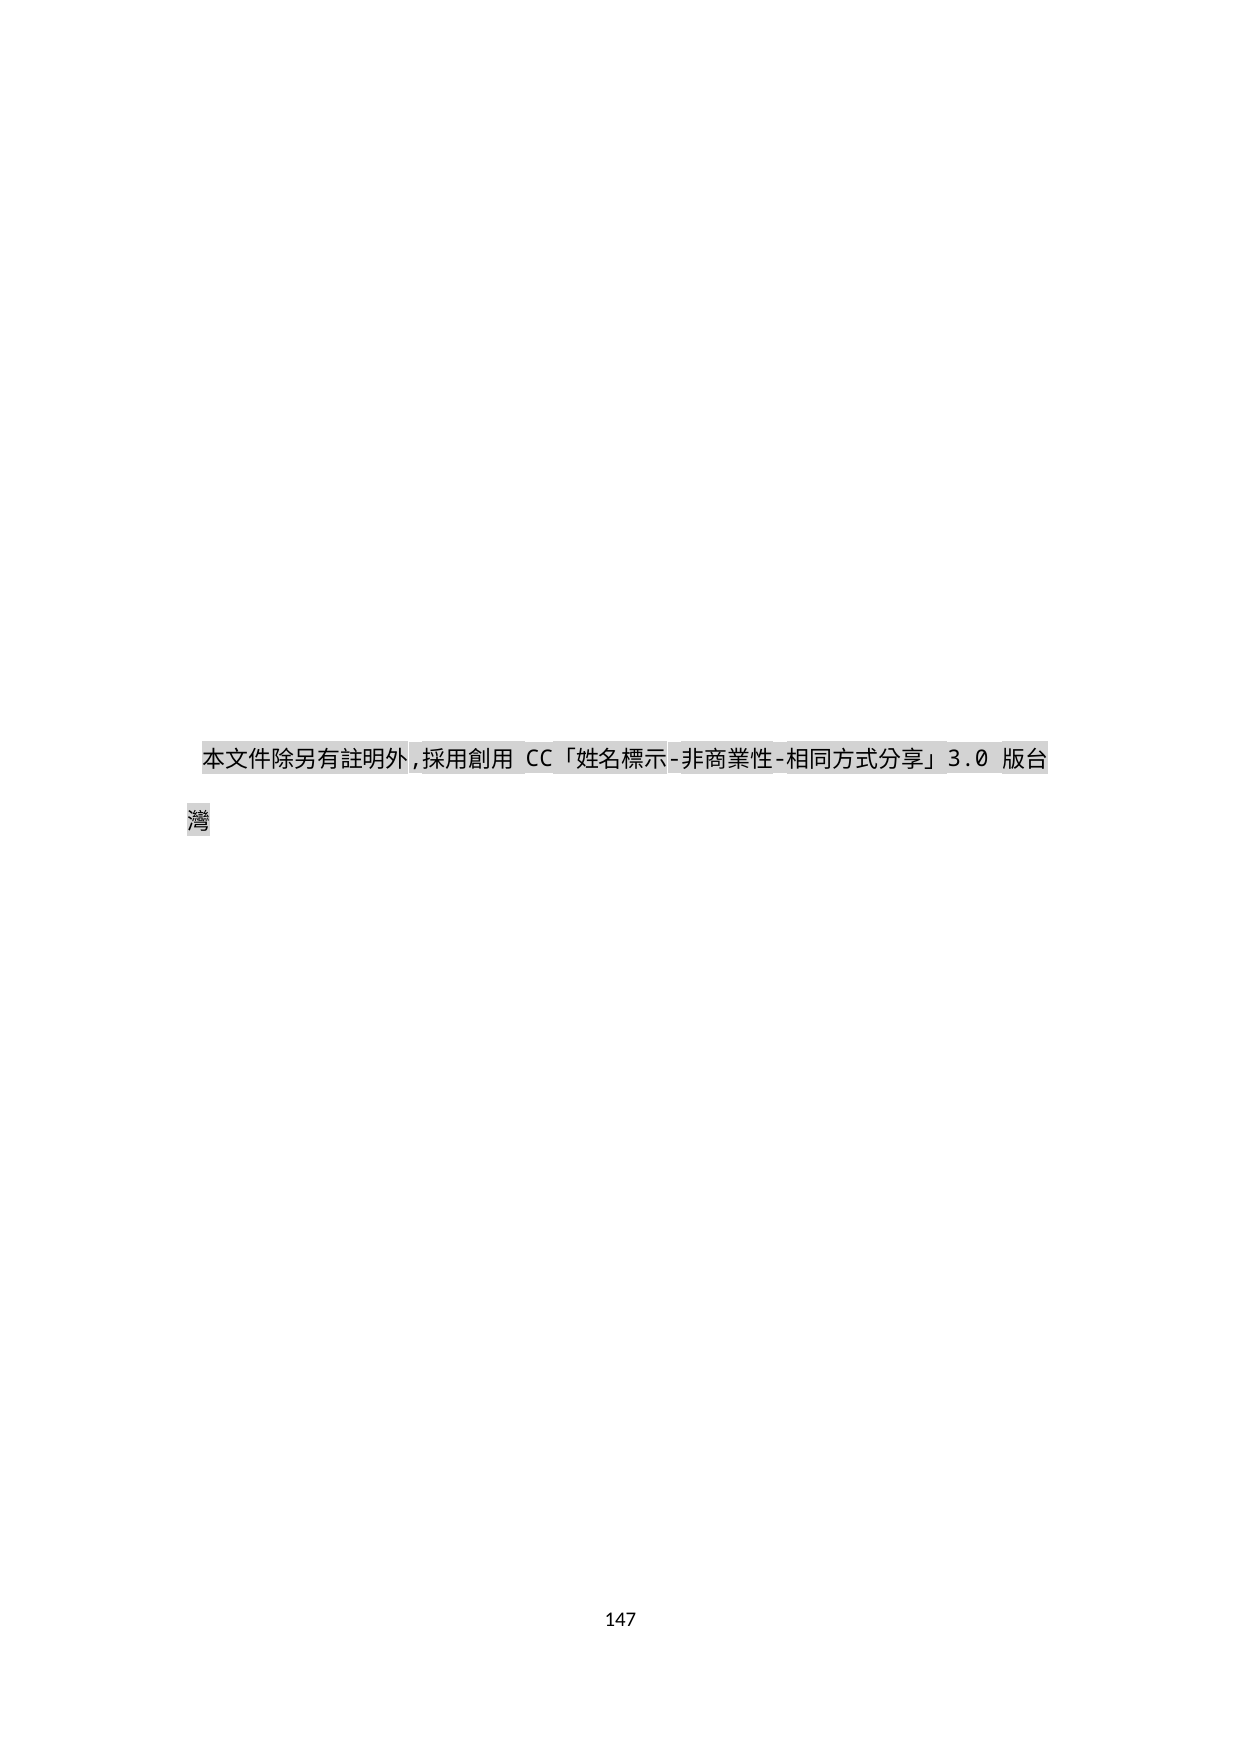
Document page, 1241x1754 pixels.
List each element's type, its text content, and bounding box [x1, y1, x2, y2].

text 本文件除另有註明外,採用創用 CC「姓名標示-非商業性-相同方式分享」3.0 版台灣 [187, 716, 1053, 841]
